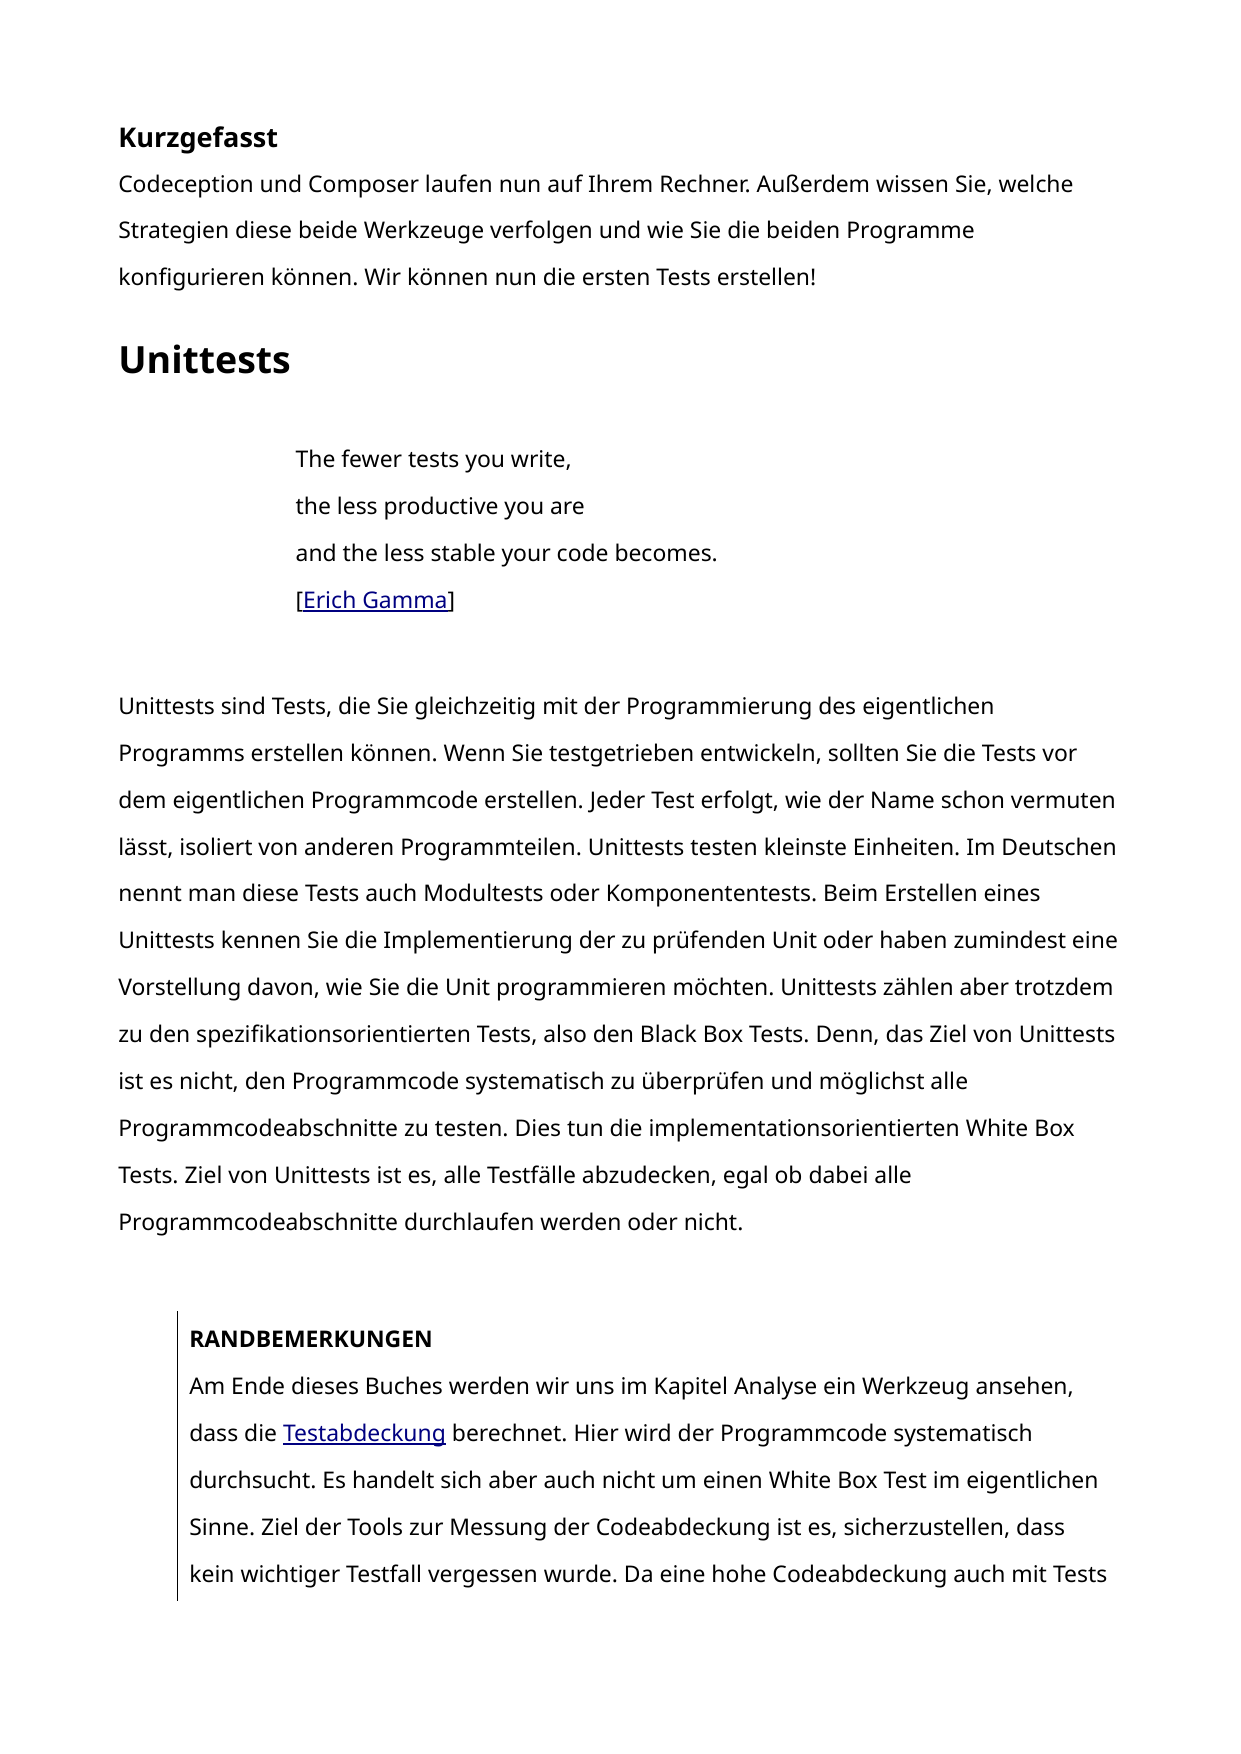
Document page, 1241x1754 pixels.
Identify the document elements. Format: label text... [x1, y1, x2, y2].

text The fewer tests you write, the less productive you are and the less stable your code becomes. [Erich Gamma] [295, 443, 1122, 615]
text RANDBEMERKUNGEN Am Ende dieses Buches werden wir uns im Kapitel Analyse ein Werkzeug ansehen, dass die Testabdeckung berechnet. Hier wird der Programmcode systematisch durchsucht. Es handelt sich aber auch nicht um einen White Box Test im eigentlichen Sinne. Ziel der Tools zur Messung der Codeabdeckung ist es, sicherzustellen, dass kein wichtiger Testfall vergessen wurde. Da eine hohe Codeabdeckung auch mit Tests [178, 1311, 1122, 1601]
subtitle Kurzgefasst [118, 118, 1122, 155]
text Unittests sind Tests, die Sie gleichzeitig mit der Programmierung des eigentlichen Programms erstellen können. Wenn Sie testgetrieben entwickeln, sollten Sie die Tests vor dem eigentlichen Programmcode erstellen. Jeder Test erfolgt, wie der Name schon vermuten lässt, isoliert von anderen Programmteilen. Unittests testen kleinste Einheiten. Im Deutschen nennt man diese Tests auch Modultests oder Komponententests. Beim Erstellen eines Unittests kennen Sie die Implementierung der zu prüfenden Unit oder haben zumindest eine Vorstellung davon, wie Sie die Unit programmieren möchten. Unittests zählen aber trotzdem zu den spezifikationsorientierten Tests, also den Black Box Tests. Denn, das Ziel von Unittests ist es nicht, den Programmcode systematisch zu überprüfen und möglichst alle Programmcodeabschnitte zu testen. Dies tun die implementationsorientierten White Box Tests. Ziel von Unittests ist es, alle Testfälle abzudecken, egal ob dabei alle Programmcodeabschnitte durchlaufen werden oder nicht. [118, 690, 1122, 1237]
text Codeception und Composer laufen nun auf Ihrem Rechner. Außerdem wissen Sie, welche Strategien diese beide Werkzeuge verfolgen und wie Sie die beiden Programme konfigurieren können. Wir können nun die ersten Tests erstellen! [118, 167, 1122, 292]
subtitle Unittests [118, 333, 1122, 384]
